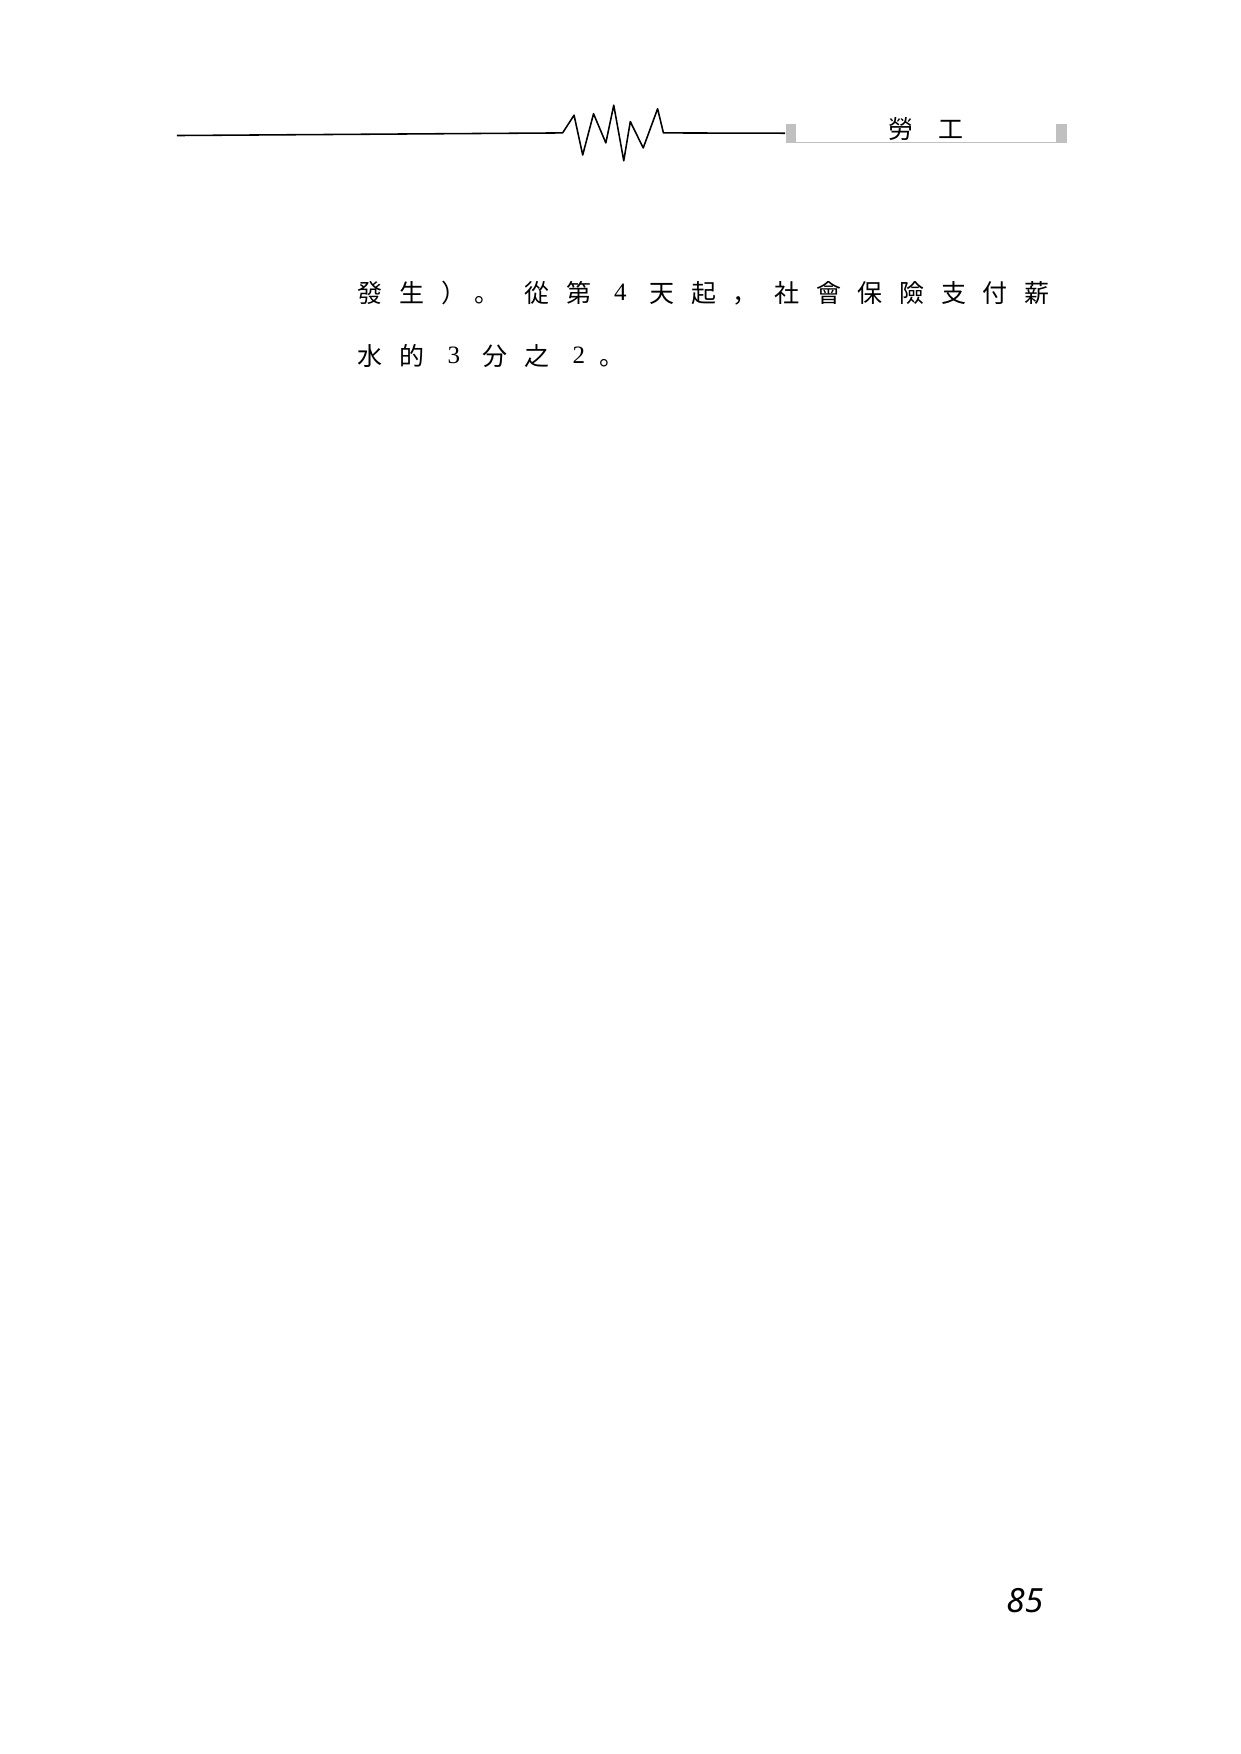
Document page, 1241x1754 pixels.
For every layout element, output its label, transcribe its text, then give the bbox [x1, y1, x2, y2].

text 發生）。從第4天起，社會保險支付薪水的3分之2。 [281, 250, 1058, 375]
